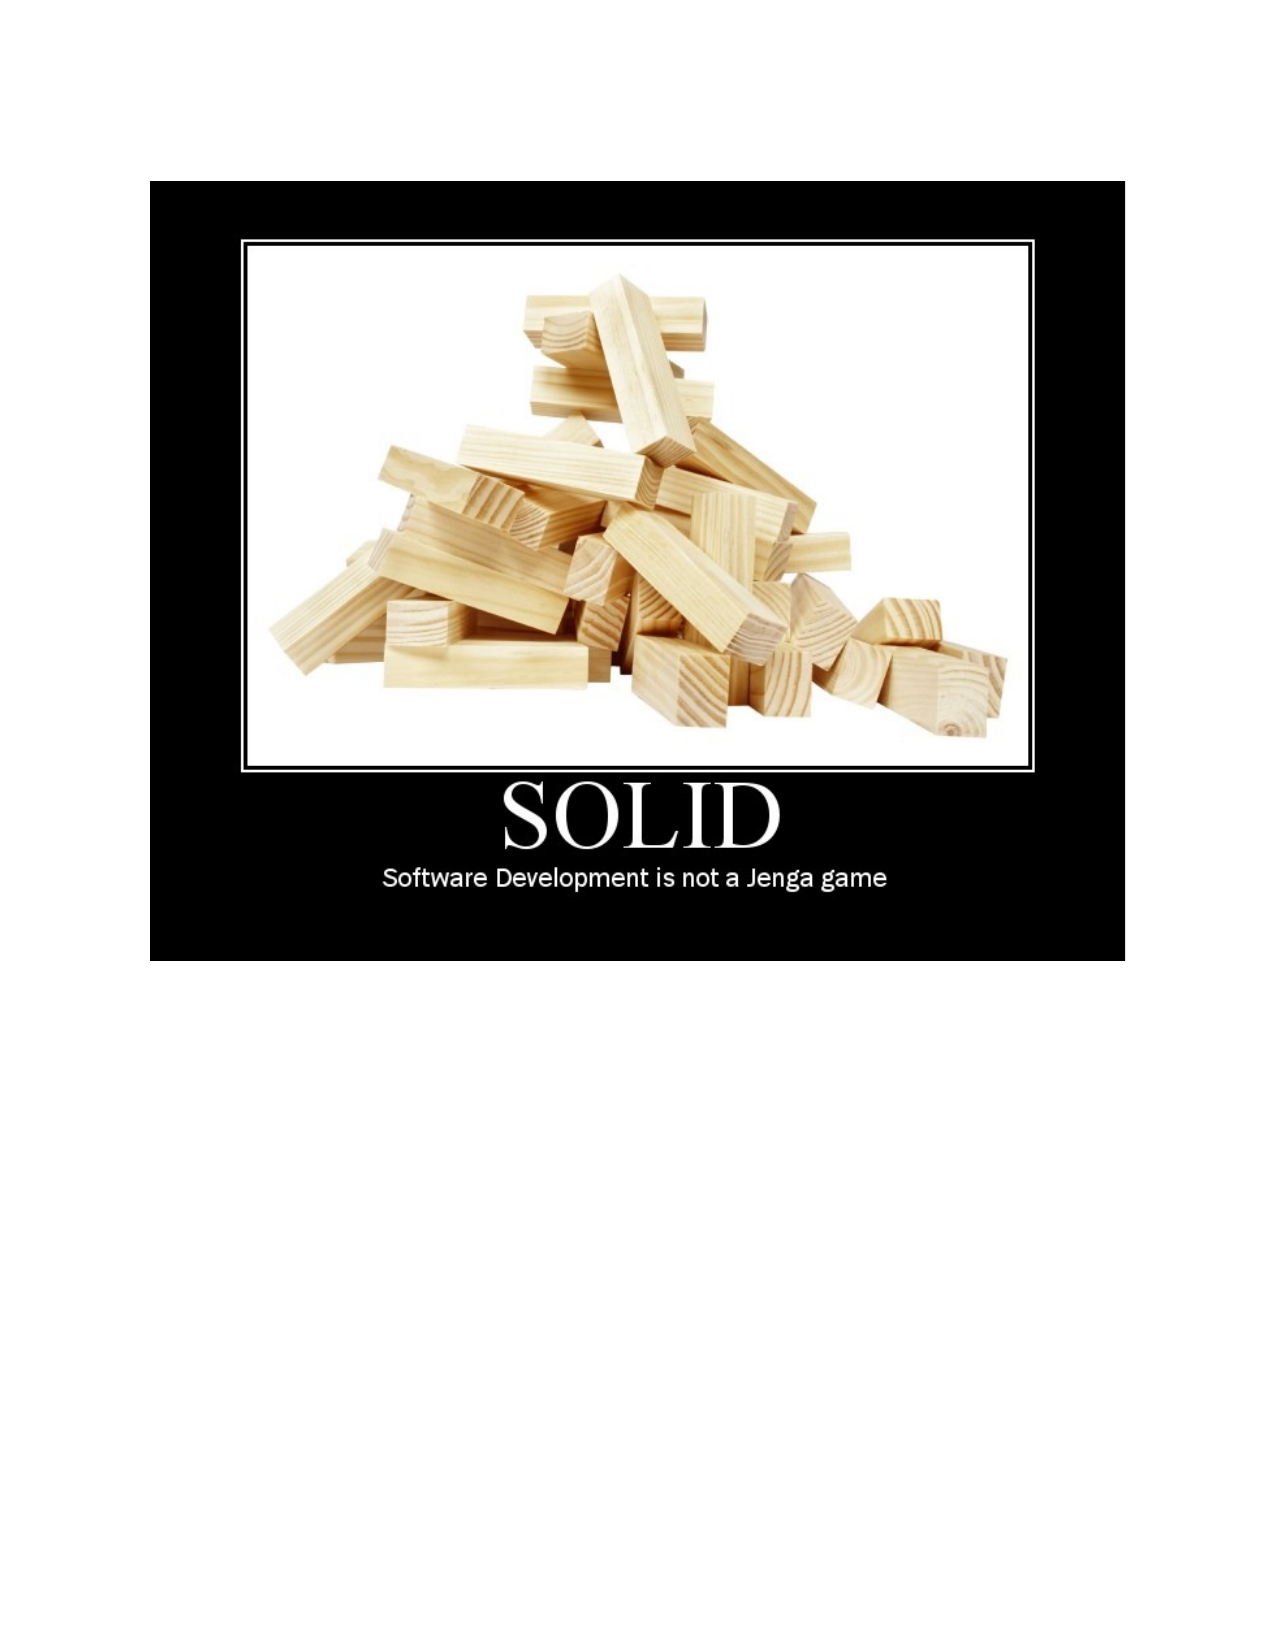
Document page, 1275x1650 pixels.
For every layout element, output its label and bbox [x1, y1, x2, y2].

picture [150, 181, 1125, 961]
